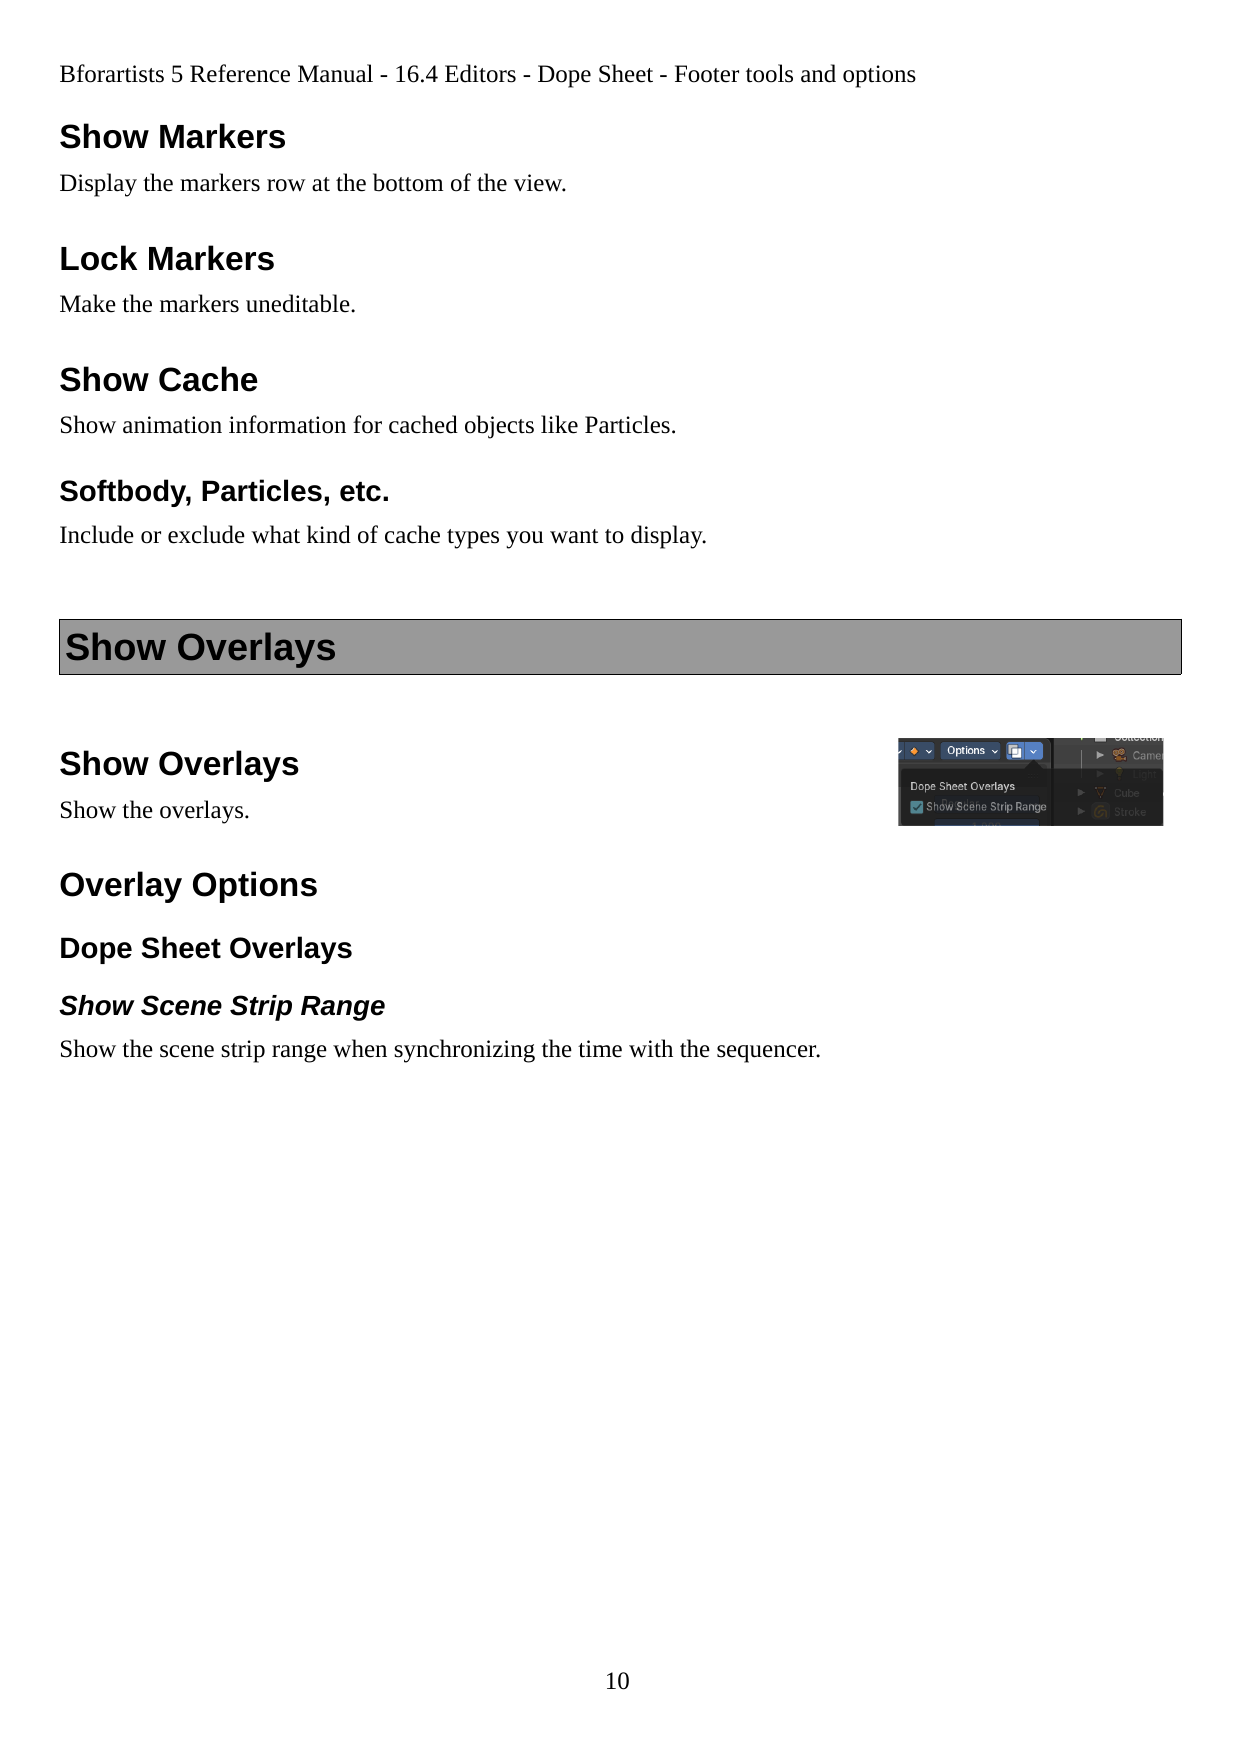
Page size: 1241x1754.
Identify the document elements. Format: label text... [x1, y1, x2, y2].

subtitle Dope Sheet Overlays [59, 931, 1181, 964]
subtitle [1164, 744, 1181, 782]
text Show the overlays. [59, 795, 898, 824]
text Include or exclude what kind of cache types you want to display. [59, 520, 1181, 549]
subtitle Show Cache [59, 359, 1181, 398]
table_header Show Overlays [60, 620, 1181, 674]
subtitle Overlay Options [59, 865, 1181, 903]
picture [898, 738, 1164, 826]
subtitle Show Markers [59, 117, 1181, 156]
subtitle Show Scene Strip Range [59, 989, 1181, 1021]
text Make the markers uneditable. [59, 289, 1181, 318]
subtitle Softbody, Particles, etc. [59, 474, 1181, 508]
subtitle Lock Markers [59, 238, 1181, 277]
text [1164, 795, 1181, 824]
subtitle Show Overlays [59, 744, 898, 782]
text Show animation information for cached objects like Particles. [59, 411, 1181, 439]
text Show the scene strip range when synchronizing the time with the sequencer. [59, 1034, 1181, 1062]
text Display the markers row at the bottom of the view. [59, 168, 1181, 197]
